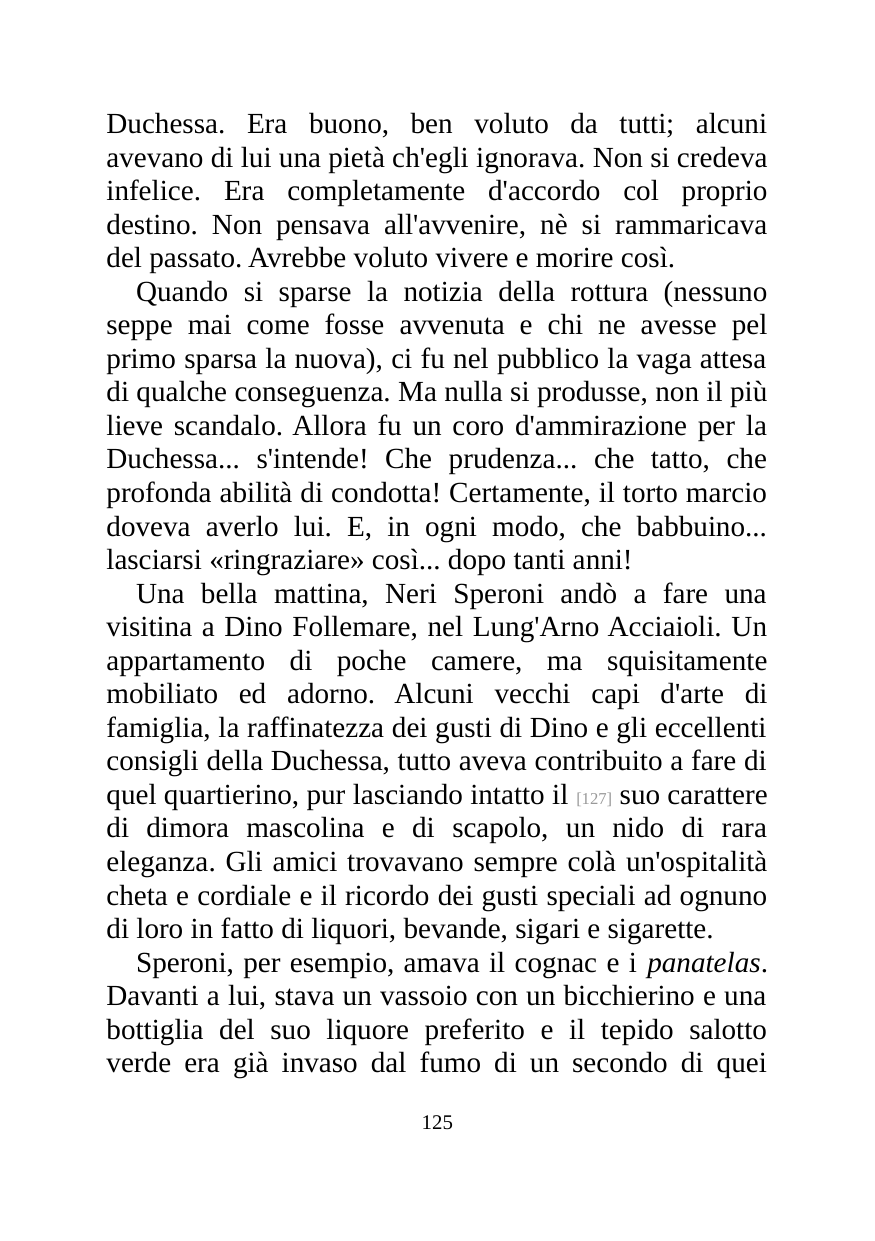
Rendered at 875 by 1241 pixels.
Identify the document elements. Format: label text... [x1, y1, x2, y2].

text Speroni, per esempio, amava il cognac e i panatelas. Davanti a lui, stava un vassoio con un bicchierino e una bottiglia del suo liquore preferito e il tepido salotto verde era già invaso dal fumo di un secondo di quei [106, 945, 768, 1079]
text Quando si sparse la notizia della rottura (nessuno seppe mai come fosse avvenuta e chi ne avesse pel primo sparsa la nuova), ci fu nel pubblico la vaga attesa di qualche conseguenza. Ma nulla si produsse, non il più lieve scandalo. Allora fu un coro d'ammirazione per la Duchessa... s'intende! Che prudenza... che tatto, che profonda abilità di condotta! Certamente, il torto marcio doveva averlo lui. E, in ogni modo, che babbuino... lasciarsi «ringraziare» così... dopo tanti anni! [106, 274, 768, 576]
text Duchessa. Era buono, ben voluto da tutti; alcuni avevano di lui una pietà ch'egli ignorava. Non si credeva infelice. Era completamente d'accordo col proprio destino. Non pensava all'avvenire, nè si rammaricava del passato. Avrebbe voluto vivere e morire così. [106, 106, 768, 274]
text Una bella mattina, Neri Speroni andò a fare una visitina a Dino Follemare, nel Lung'Arno Acciaioli. Un appartamento di poche camere, ma squisitamente mobiliato ed adorno. Alcuni vecchi capi d'arte di famiglia, la raffinatezza dei gusti di Dino e gli eccellenti consigli della Duchessa, tutto aveva contribuito a fare di quel quartierino, pur lasciando intatto il [127] suo carattere di dimora mascolina e di scapolo, un nido di rara eleganza. Gli amici trovavano sempre colà un'ospitalità cheta e cordiale e il ricordo dei gusti speciali ad ognuno di loro in fatto di liquori, bevande, sigari e sigarette. [106, 576, 768, 945]
